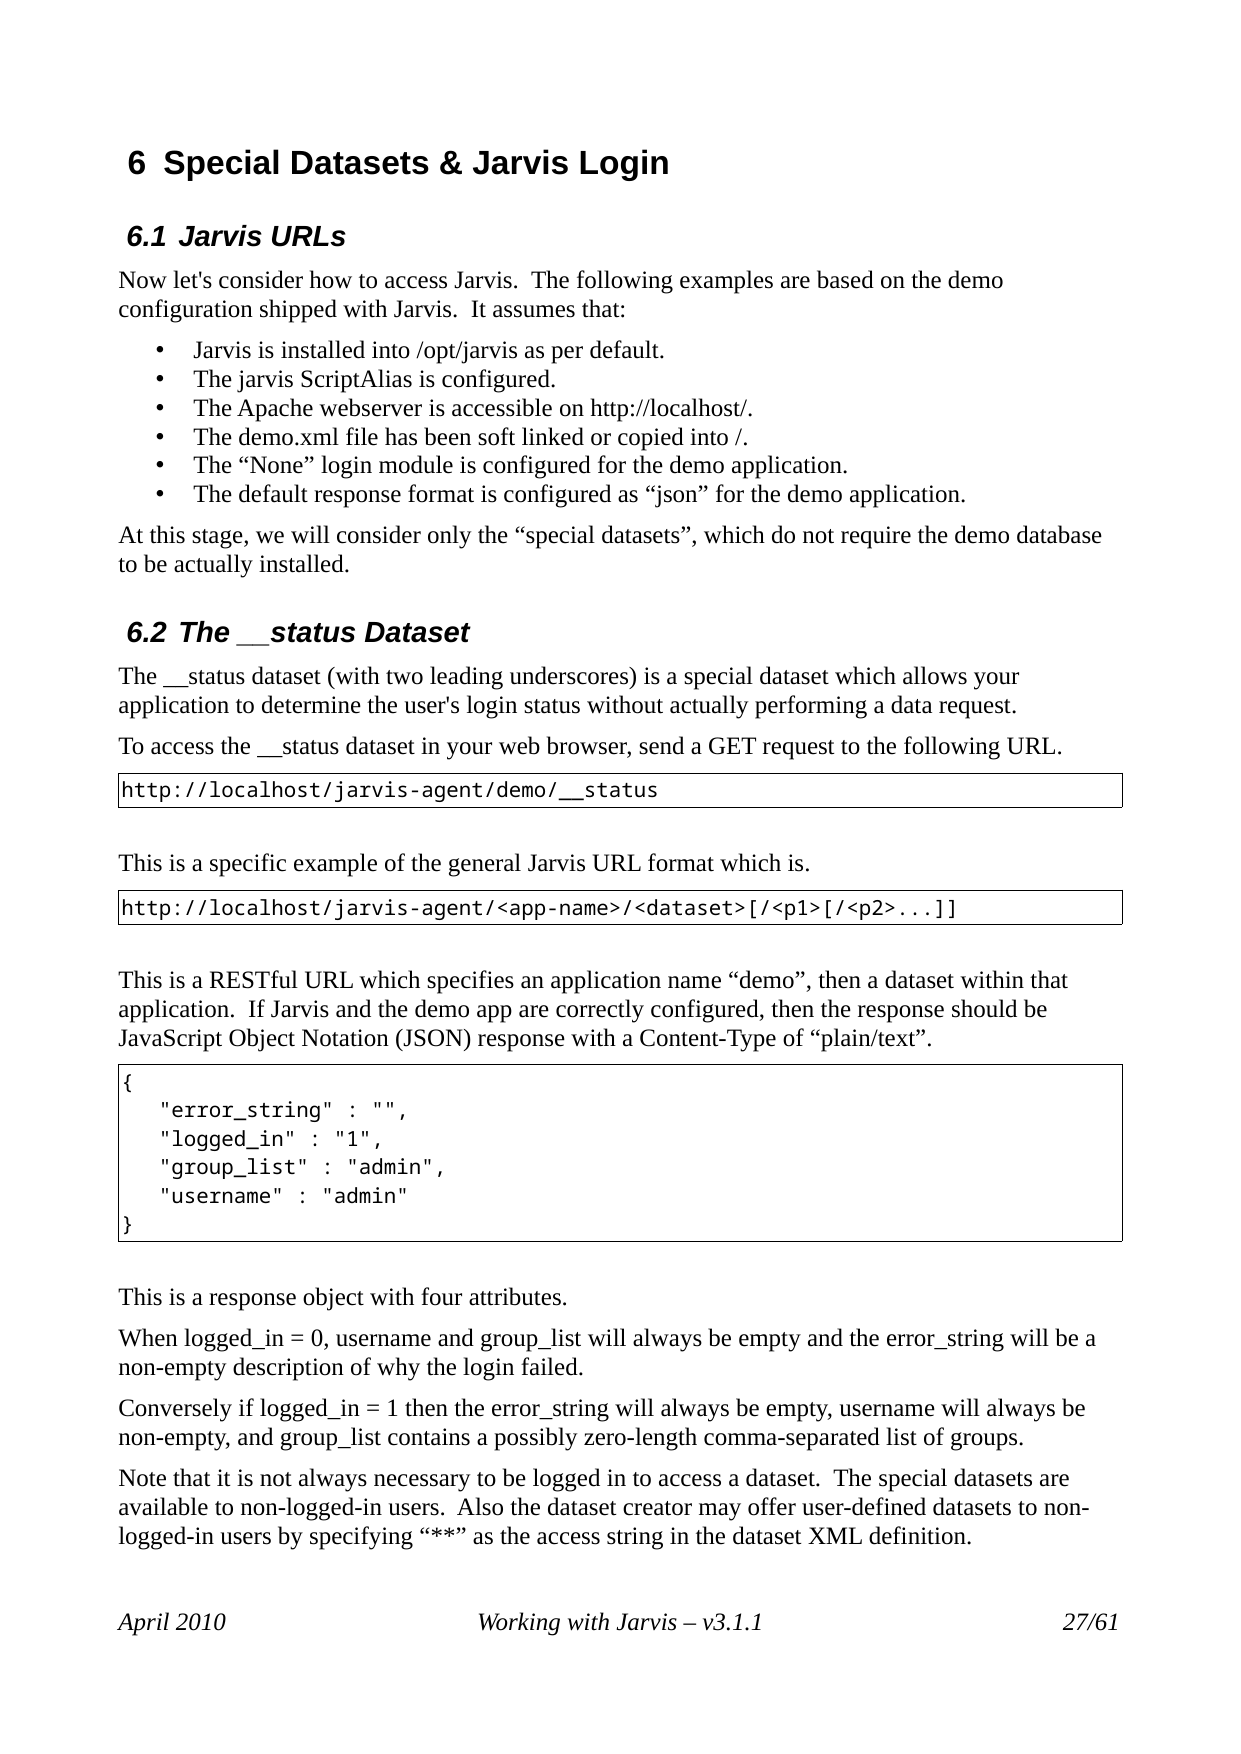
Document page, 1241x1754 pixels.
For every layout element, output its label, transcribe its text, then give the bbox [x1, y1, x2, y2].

text Note that it is not always necessary to be logged in to access a dataset. The special datasets are available to non-logged-in users. Also the dataset creator may offer user-defined datasets to non-logged-in users by specifying “**” as the access string in the dataset XML definition. [118, 1463, 1122, 1549]
text http://localhost/jarvis-agent/<app-name>/<dataset>[/<p1>[/<p2>...]] [119, 891, 1122, 924]
text At this stage, we will consider only the “special datasets”, which do not require the demo database to be actually installed. [118, 520, 1122, 578]
list The demo.xml file has been soft linked or copied into /. [156, 422, 1122, 450]
list The jarvis ScriptAlias is configured. [156, 364, 1122, 393]
list Jarvis is installed into /opt/jarvis as per default. [156, 335, 1122, 364]
subtitle The __status Dataset [118, 615, 1122, 649]
text This is a specific example of the general Jarvis URL format which is. [118, 848, 1122, 877]
list The “None” login module is configured for the demo application. [156, 450, 1122, 479]
text The __status dataset (with two leading underscores) is a special dataset which allows your application to determine the user's login status without actually performing a data request. [118, 661, 1122, 719]
text "error_string" : "", [119, 1092, 1122, 1121]
list The Apache webserver is accessible on http://localhost/. [156, 393, 1122, 422]
text "username" : "admin" [119, 1178, 1122, 1206]
list The default response format is configured as “json” for the demo application. [156, 479, 1122, 508]
text Now let's consider how to access Jarvis. The following examples are based on the demo configuration shipped with Jarvis. It assumes that: [118, 265, 1122, 323]
text } [119, 1206, 1122, 1241]
subtitle Special Datasets & Jarvis Login [118, 143, 1122, 182]
text When logged_in = 0, username and group_list will always be empty and the error_string will be a non-empty description of why the login failed. [118, 1323, 1122, 1381]
text { [119, 1065, 1122, 1092]
subtitle Jarvis URLs [118, 219, 1122, 253]
text http://localhost/jarvis-agent/demo/__status [119, 774, 1122, 807]
text "group_list" : "admin", [119, 1149, 1122, 1178]
text This is a response object with four attributes. [118, 1282, 1122, 1311]
text "logged_in" : "1", [119, 1121, 1122, 1149]
text This is a RESTful URL which specifies an application name “demo”, then a dataset within that application. If Jarvis and the demo app are correctly configured, then the response should be JavaScript Object Notation (JSON) response with a Content-Type of “plain/text”. [118, 965, 1122, 1052]
text To access the __status dataset in your web browser, send a GET request to the following URL. [118, 731, 1122, 760]
text Conversely if logged_in = 1 then the error_string will always be empty, username will always be non-empty, and group_list contains a possibly zero-length comma-separated list of groups. [118, 1393, 1122, 1451]
